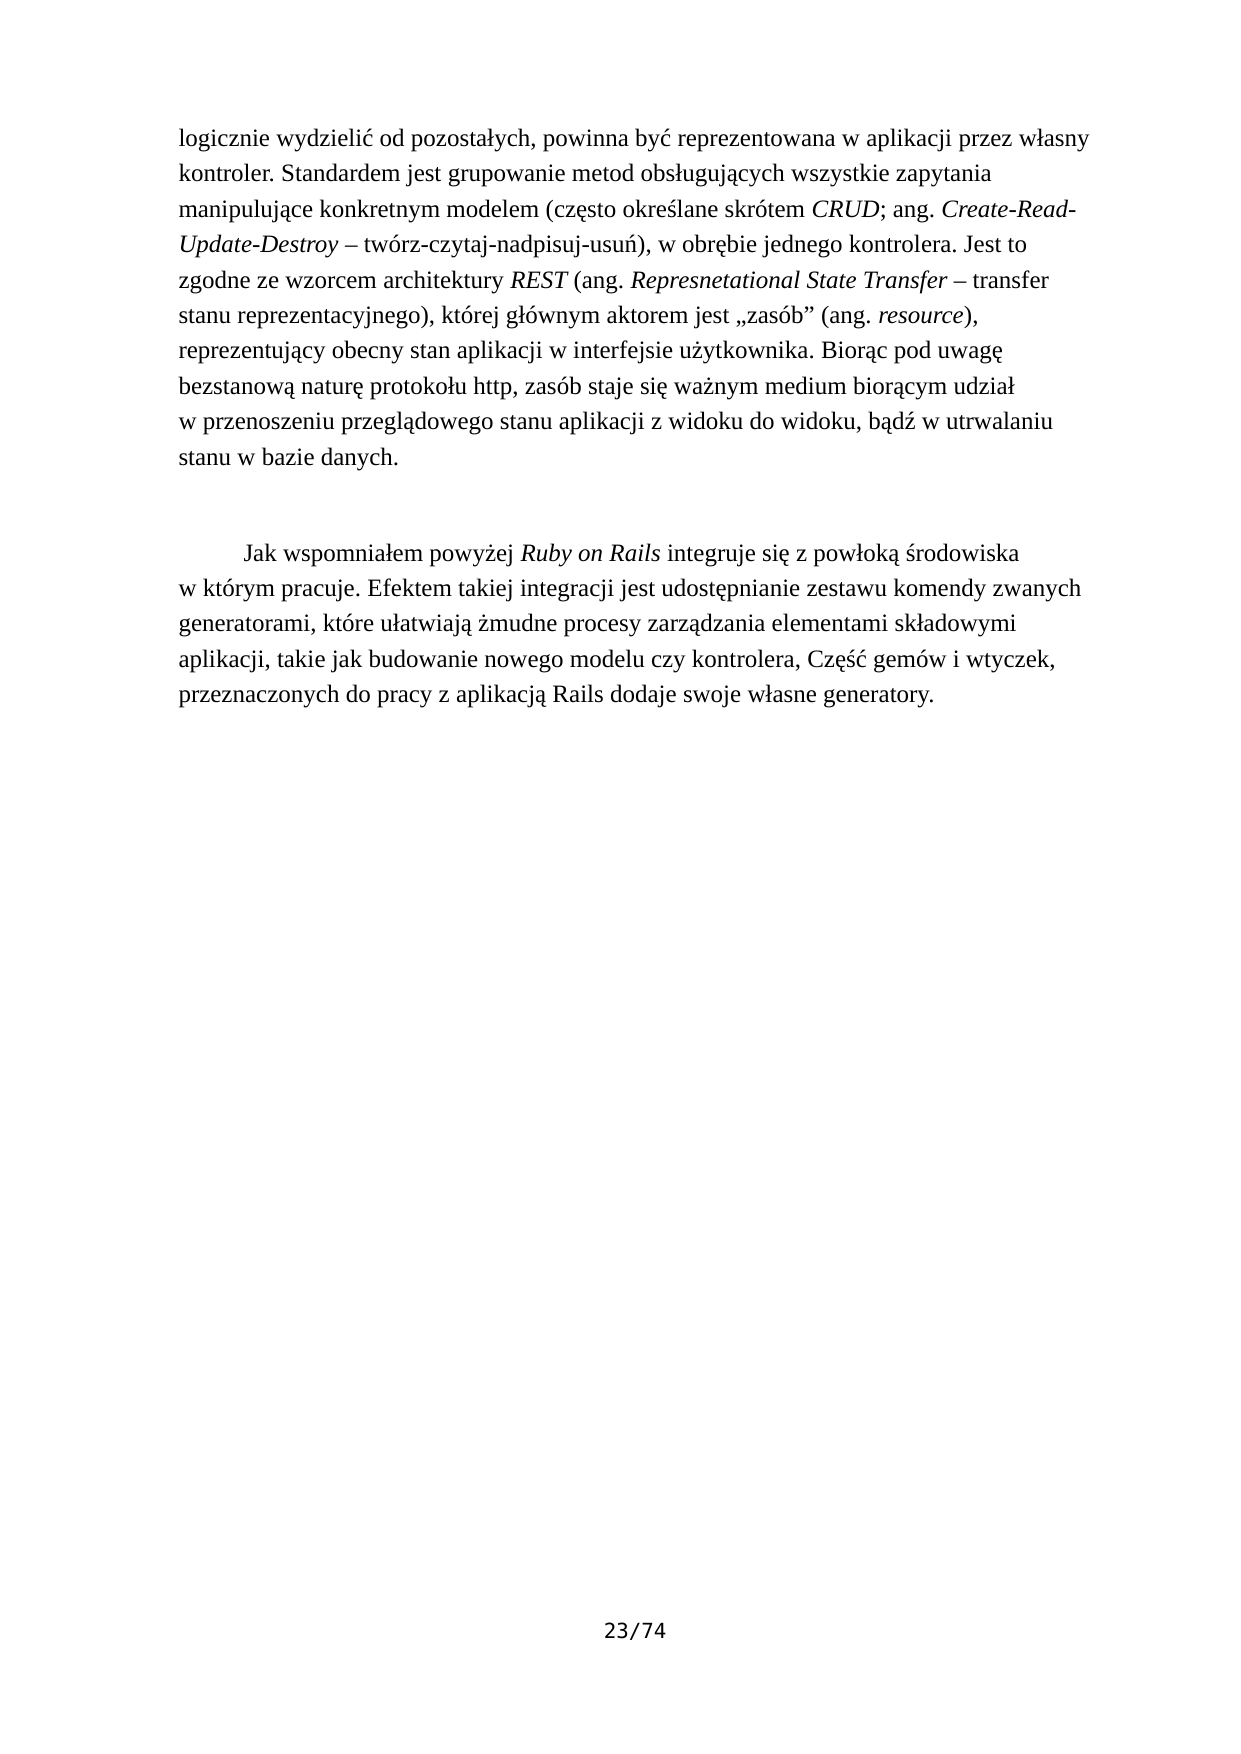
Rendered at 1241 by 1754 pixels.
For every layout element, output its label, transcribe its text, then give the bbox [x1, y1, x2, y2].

text logicznie wydzielić od pozostałych, powinna być reprezentowana w aplikacji przez własny kontroler. Standardem jest grupowanie metod obsługujących wszystkie zapytania manipulujące konkretnym modelem (często określane skrótem CRUD; ang. Create-Read-Update-Destroy – twórz-czytaj-nadpisuj-usuń), w obrębie jednego kontrolera. Jest to zgodne ze wzorcem architektury REST (ang. Represnetational State Transfer – transfer stanu reprezentacyjnego), której głównym aktorem jest „zasób” (ang. resource), reprezentujący obecny stan aplikacji w interfejsie użytkownika. Biorąc pod uwagę bezstanową naturę protokołu http, zasób staje się ważnym medium biorącym udział w przenoszeniu przeglądowego stanu aplikacji z widoku do widoku, bądź w utrwalaniu stanu w bazie danych. [178, 118, 1093, 472]
text Jak wspomniałem powyżej Ruby on Rails integruje się z powłoką środowiska w którym pracuje. Efektem takiej integracji jest udostępnianie zestawu komendy zwanych generatorami, które ułatwiają żmudne procesy zarządzania elementami składowymi aplikacji, takie jak budowanie nowego modelu czy kontrolera, Część gemów i wtyczek, przeznaczonych do pracy z aplikacją Rails dodaje swoje własne generatory. [178, 533, 1093, 710]
